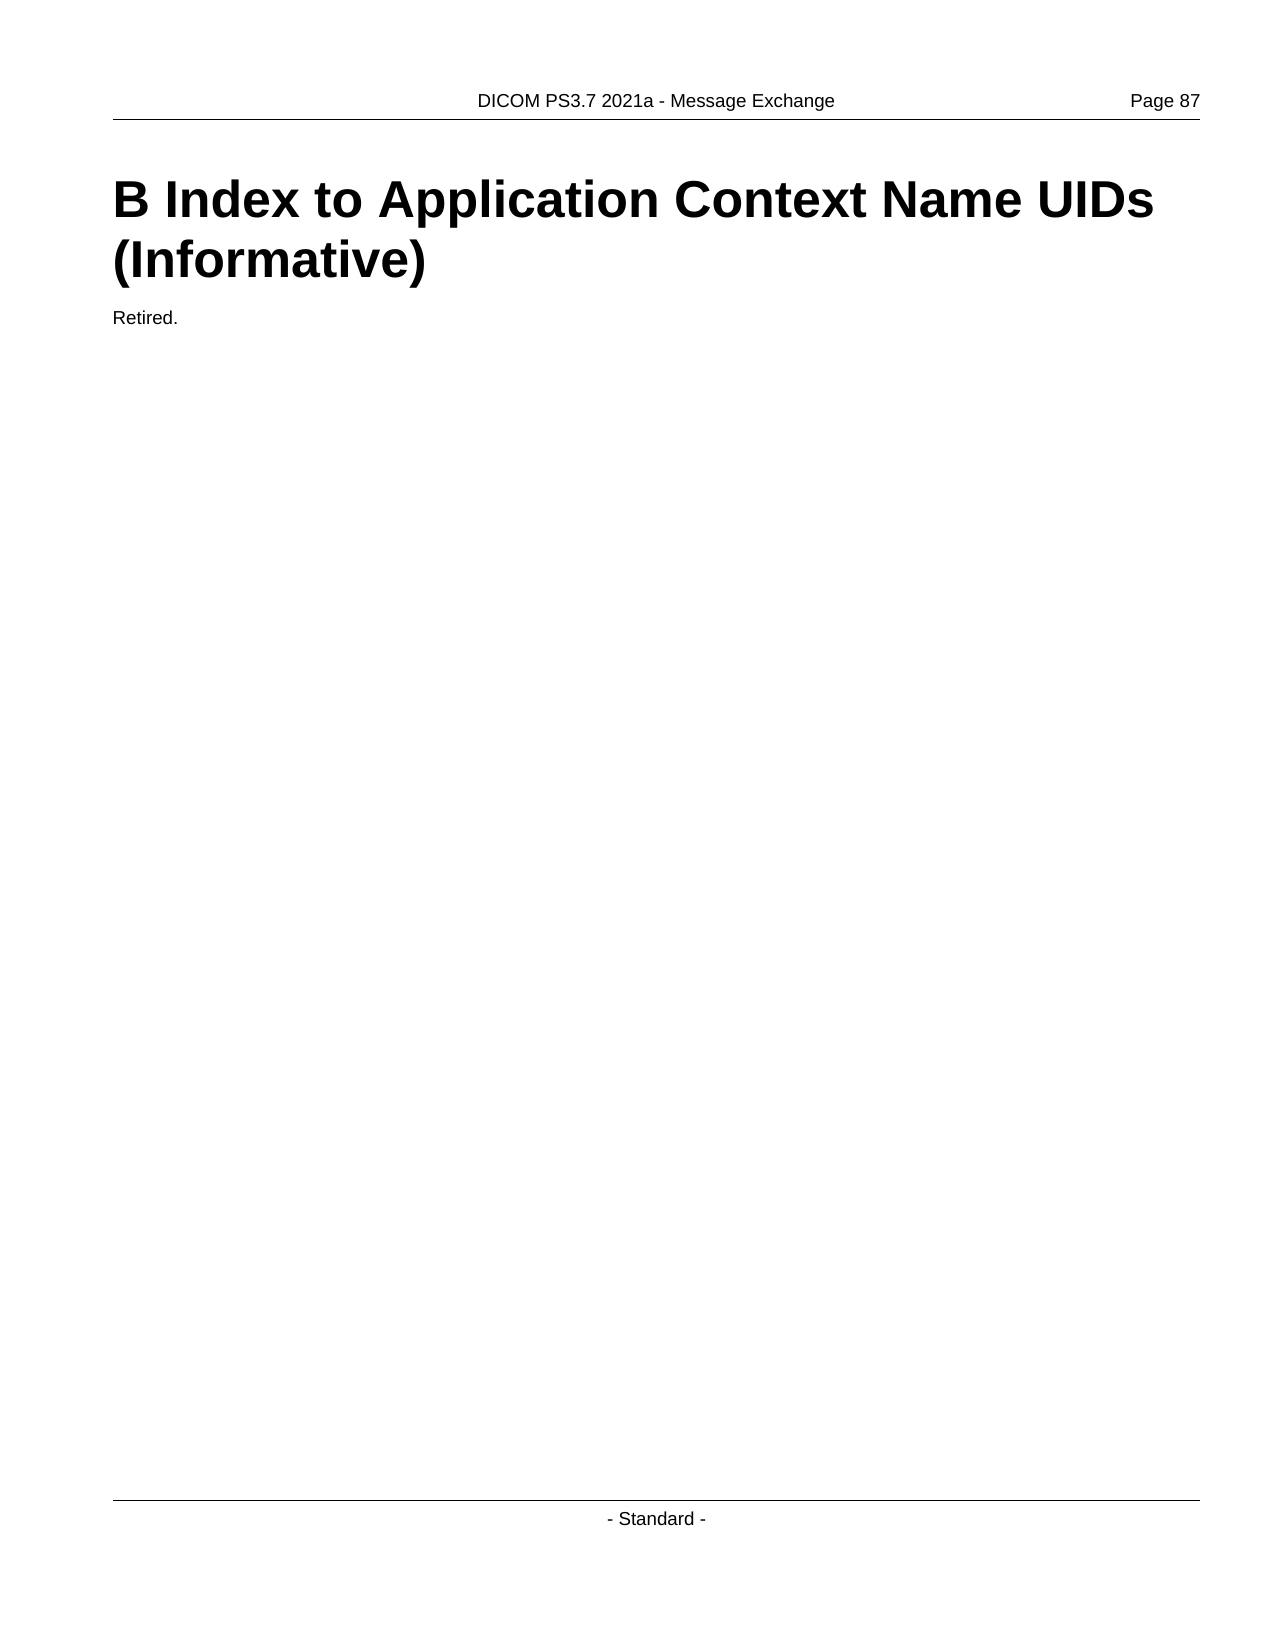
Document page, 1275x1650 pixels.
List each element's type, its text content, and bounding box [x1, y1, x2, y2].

text Retired. [112, 307, 1200, 328]
text B Index to Application Context Name UIDs (Informative) [112, 169, 1200, 288]
